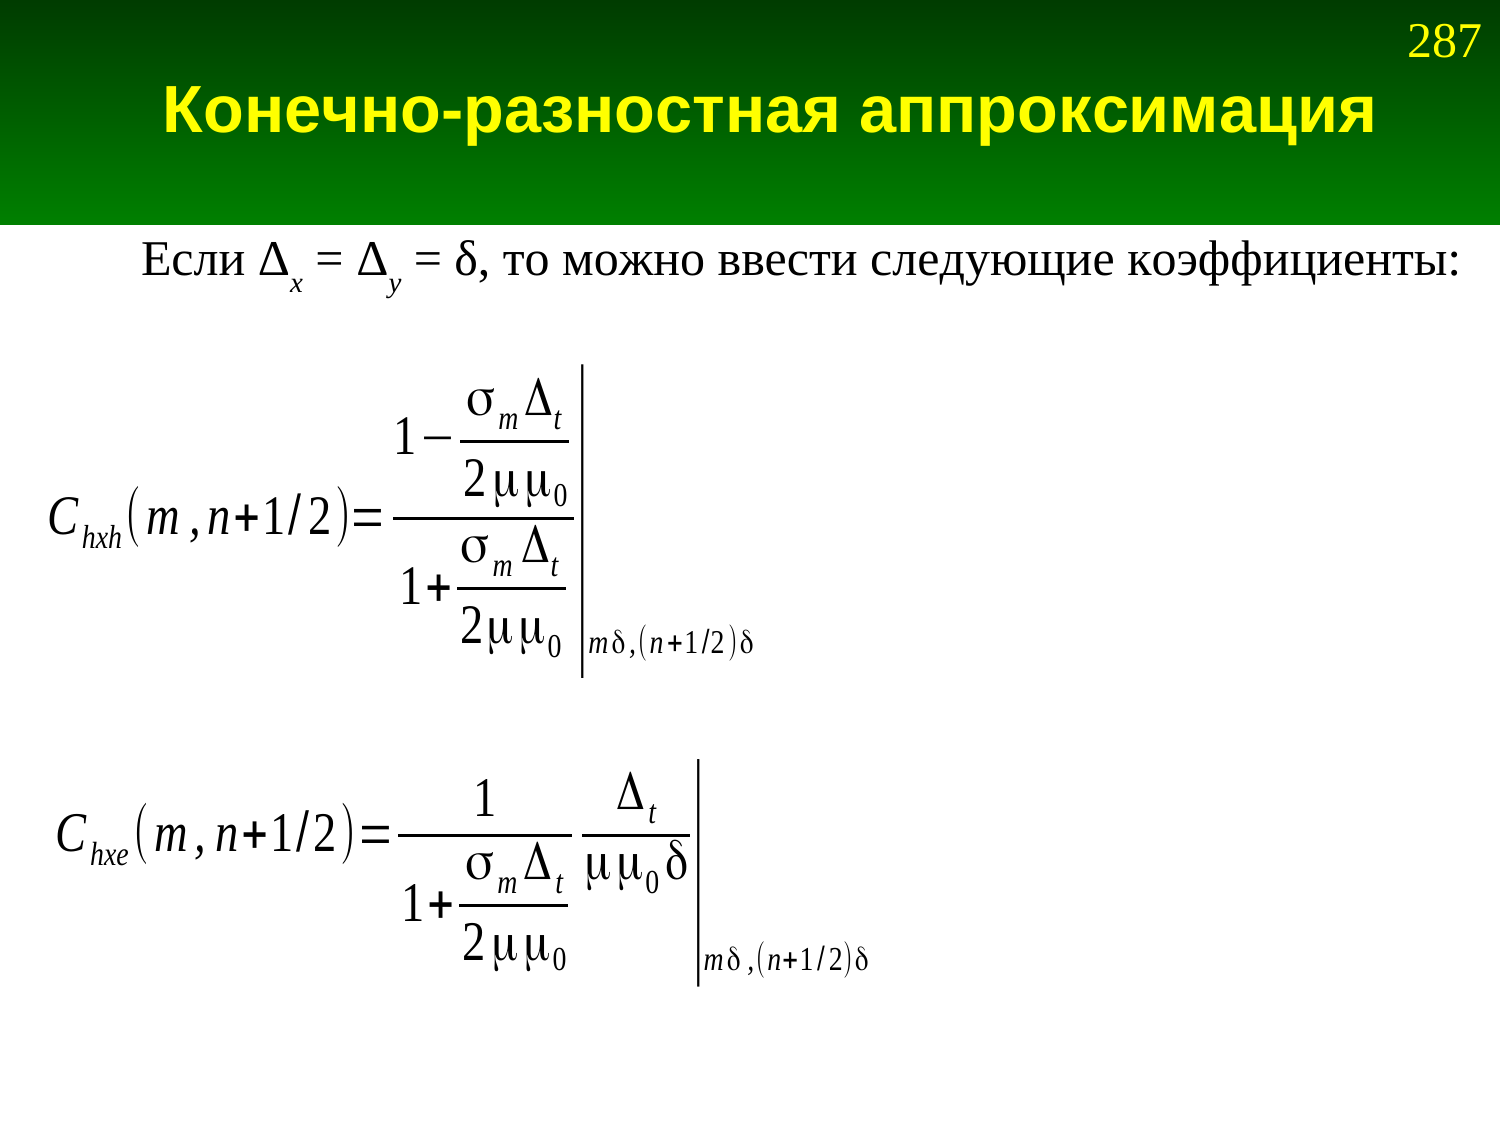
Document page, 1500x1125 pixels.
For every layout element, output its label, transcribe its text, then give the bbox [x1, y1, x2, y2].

chart [35, 359, 765, 680]
title Конечно-разностная аппроксимация [100, 7, 1441, 204]
chart [43, 756, 881, 991]
text_box Если Δx = Δy = δ, то можно ввести следующие коэффициенты: [126, 218, 1477, 306]
